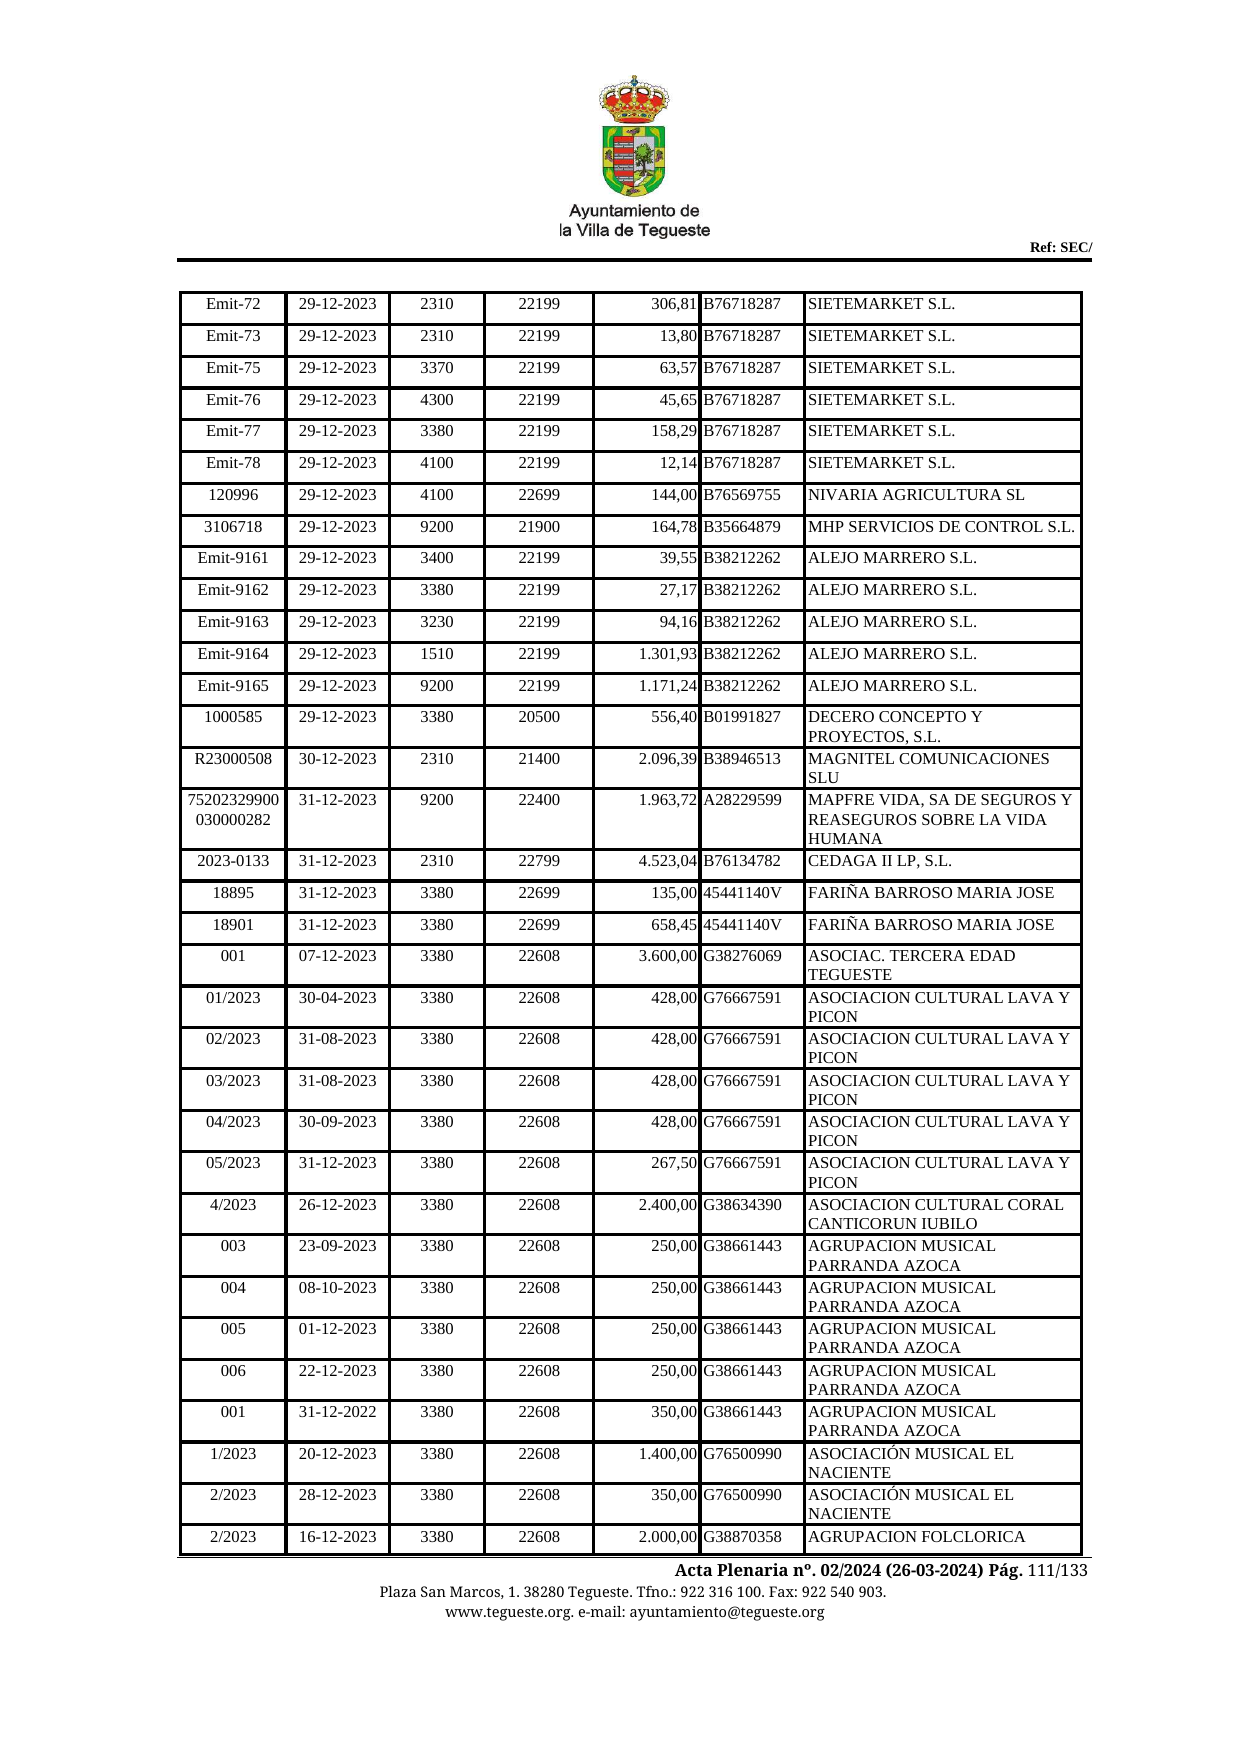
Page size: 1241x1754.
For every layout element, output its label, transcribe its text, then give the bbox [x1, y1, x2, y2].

table_cell ALEJO MARRERO S.L. [806, 644, 1080, 672]
table_cell 1.400,00 [595, 1444, 698, 1482]
table_cell 4300 [391, 390, 483, 418]
table_cell Emit-9165 [182, 675, 284, 704]
table_cell 13,80 [595, 326, 698, 354]
table_cell Emit-78 [182, 453, 284, 482]
table_cell 29-12-2023 [288, 707, 388, 746]
table_cell 428,00 [595, 1029, 698, 1067]
table_cell 3380 [391, 1070, 483, 1109]
table_cell 22608 [486, 1319, 592, 1357]
table_cell SIETEMARKET S.L. [806, 326, 1080, 354]
table_cell 2.096,39 [595, 749, 698, 787]
table_cell 1/2023 [182, 1444, 284, 1482]
table_cell ASOCIACION CULTURAL LAVA Y PICON [806, 1153, 1080, 1192]
table_cell B76718287 [702, 453, 803, 482]
table_cell 1000585 [182, 707, 284, 746]
table_cell ASOCIAC. TERCERA EDAD TEGUESTE [806, 946, 1080, 984]
table_cell 29-12-2023 [288, 485, 388, 513]
table_cell B76718287 [702, 390, 803, 418]
table_cell 22-12-2023 [288, 1361, 388, 1399]
table_cell 22608 [486, 1444, 592, 1482]
table_cell 001 [182, 1402, 284, 1440]
table_cell 22199 [486, 644, 592, 672]
table_cell 250,00 [595, 1361, 698, 1399]
table_cell 2023-0133 [182, 851, 284, 879]
table_cell Emit-9162 [182, 580, 284, 609]
table_cell 250,00 [595, 1278, 698, 1316]
table_cell 26-12-2023 [288, 1195, 388, 1233]
table_cell 9200 [391, 790, 483, 848]
table_cell 29-12-2023 [288, 517, 388, 545]
table_cell 3380 [391, 988, 483, 1026]
table_cell 3106718 [182, 517, 284, 545]
table_cell 3380 [391, 421, 483, 450]
table_cell 22608 [486, 1278, 592, 1316]
table_cell 30-04-2023 [288, 988, 388, 1026]
table_cell 16-12-2023 [288, 1526, 388, 1553]
table_cell MAGNITEL COMUNICACIONES SLU [806, 749, 1080, 787]
table_cell Emit-9163 [182, 612, 284, 641]
table_cell 22608 [486, 1485, 592, 1523]
table_cell B38212262 [702, 644, 803, 672]
table_cell 3380 [391, 1029, 483, 1067]
table_cell 9200 [391, 517, 483, 545]
table_cell Emit-9161 [182, 548, 284, 577]
table_cell 1.171,24 [595, 675, 698, 704]
table_cell ALEJO MARRERO S.L. [806, 612, 1080, 641]
table_cell G38661443 [702, 1278, 803, 1316]
table_cell ALEJO MARRERO S.L. [806, 675, 1080, 704]
table_cell 28-12-2023 [288, 1485, 388, 1523]
table_cell G38634390 [702, 1195, 803, 1233]
table_cell AGRUPACION MUSICAL PARRANDA AZOCA [806, 1278, 1080, 1316]
table_cell AGRUPACION MUSICAL PARRANDA AZOCA [806, 1361, 1080, 1399]
table_cell G76500990 [702, 1485, 803, 1523]
table_cell 2.400,00 [595, 1195, 698, 1233]
table_cell 350,00 [595, 1402, 698, 1440]
table_cell AGRUPACION MUSICAL PARRANDA AZOCA [806, 1402, 1080, 1440]
table_cell 120996 [182, 485, 284, 513]
table_cell 02/2023 [182, 1029, 284, 1067]
table_cell 18895 [182, 883, 284, 911]
table_cell 31-12-2022 [288, 1402, 388, 1440]
table_cell 94,16 [595, 612, 698, 641]
table_cell 158,29 [595, 421, 698, 450]
table_cell 2.000,00 [595, 1526, 698, 1553]
table_cell 3380 [391, 1195, 483, 1233]
table_cell 3380 [391, 1112, 483, 1150]
table_cell 22608 [486, 1361, 592, 1399]
table_cell G76667591 [702, 988, 803, 1026]
table_cell 22608 [486, 1195, 592, 1233]
table_cell A28229599 [702, 790, 803, 848]
table_cell 30-09-2023 [288, 1112, 388, 1150]
table_cell 3380 [391, 1402, 483, 1440]
table_cell 22199 [486, 675, 592, 704]
table_cell AGRUPACION MUSICAL PARRANDA AZOCA [806, 1319, 1080, 1357]
table_cell 3380 [391, 1444, 483, 1482]
table_cell 2310 [391, 749, 483, 787]
table_cell MHP SERVICIOS DE CONTROL S.L. [806, 517, 1080, 545]
table_cell 22400 [486, 790, 592, 848]
table_cell SIETEMARKET S.L. [806, 294, 1080, 323]
table_cell ASOCIACION CULTURAL CORAL CANTICORUN IUBILO [806, 1195, 1080, 1233]
table_cell B76718287 [702, 294, 803, 323]
table_cell G38661443 [702, 1402, 803, 1440]
table_cell SIETEMARKET S.L. [806, 358, 1080, 386]
table_cell 3230 [391, 612, 483, 641]
table_cell G76667591 [702, 1112, 803, 1150]
table_cell 3380 [391, 1153, 483, 1192]
table_cell 23-09-2023 [288, 1236, 388, 1274]
table_cell 22199 [486, 453, 592, 482]
table_cell FARIÑA BARROSO MARIA JOSE [806, 883, 1080, 911]
table_cell 30-12-2023 [288, 749, 388, 787]
table_cell B38946513 [702, 749, 803, 787]
table_cell G76667591 [702, 1029, 803, 1067]
table_cell 22199 [486, 294, 592, 323]
table_cell 2310 [391, 851, 483, 879]
table_cell 29-12-2023 [288, 358, 388, 386]
table_cell 4100 [391, 453, 483, 482]
table_cell G38870358 [702, 1526, 803, 1553]
table_cell 3380 [391, 1319, 483, 1357]
table_cell 31-12-2023 [288, 790, 388, 848]
table_cell 31-12-2023 [288, 883, 388, 911]
table_cell 31-12-2023 [288, 1153, 388, 1192]
table_cell 29-12-2023 [288, 580, 388, 609]
table_cell 144,00 [595, 485, 698, 513]
table_cell Emit-75 [182, 358, 284, 386]
table_cell 428,00 [595, 1112, 698, 1150]
table_cell 31-08-2023 [288, 1029, 388, 1067]
table_cell 20500 [486, 707, 592, 746]
table_cell B76569755 [702, 485, 803, 513]
table_cell G38661443 [702, 1361, 803, 1399]
table_cell ASOCIACIÓN MUSICAL EL NACIENTE [806, 1485, 1080, 1523]
table_cell 29-12-2023 [288, 548, 388, 577]
table_cell 2310 [391, 326, 483, 354]
table_cell ASOCIACION CULTURAL LAVA Y PICON [806, 1070, 1080, 1109]
table_cell 556,40 [595, 707, 698, 746]
table_cell 45441140V [702, 914, 803, 943]
table_cell NIVARIA AGRICULTURA SL [806, 485, 1080, 513]
table_cell ASOCIACIÓN MUSICAL EL NACIENTE [806, 1444, 1080, 1482]
table_cell B01991827 [702, 707, 803, 746]
table_cell 05/2023 [182, 1153, 284, 1192]
table_cell G38661443 [702, 1236, 803, 1274]
table_cell 2/2023 [182, 1485, 284, 1523]
table_cell B38212262 [702, 580, 803, 609]
table_cell 3370 [391, 358, 483, 386]
table_cell 2310 [391, 294, 483, 323]
table_cell 29-12-2023 [288, 390, 388, 418]
table_cell G76667591 [702, 1070, 803, 1109]
table_cell 005 [182, 1319, 284, 1357]
table_cell 1.301,93 [595, 644, 698, 672]
table_cell 135,00 [595, 883, 698, 911]
table_cell 22699 [486, 914, 592, 943]
table_cell 22608 [486, 1402, 592, 1440]
table_cell Emit-9164 [182, 644, 284, 672]
table_cell FARIÑA BARROSO MARIA JOSE [806, 914, 1080, 943]
table_cell B76718287 [702, 421, 803, 450]
table_cell 45,65 [595, 390, 698, 418]
table_cell AGRUPACION MUSICAL PARRANDA AZOCA [806, 1236, 1080, 1274]
table_cell 9200 [391, 675, 483, 704]
table_cell 004 [182, 1278, 284, 1316]
table_cell 1.963,72 [595, 790, 698, 848]
table_cell Emit-76 [182, 390, 284, 418]
table_cell 29-12-2023 [288, 294, 388, 323]
table_cell B38212262 [702, 675, 803, 704]
table_cell 3380 [391, 1485, 483, 1523]
table_cell 22608 [486, 1236, 592, 1274]
table_cell B38212262 [702, 548, 803, 577]
table_cell SIETEMARKET S.L. [806, 390, 1080, 418]
table_cell 3380 [391, 1236, 483, 1274]
table_cell B38212262 [702, 612, 803, 641]
table_cell 27,17 [595, 580, 698, 609]
table_cell 3380 [391, 946, 483, 984]
table_cell 250,00 [595, 1319, 698, 1357]
table_cell 22199 [486, 548, 592, 577]
table_cell 003 [182, 1236, 284, 1274]
table_cell 2/2023 [182, 1526, 284, 1553]
table_cell 658,45 [595, 914, 698, 943]
table_cell 45441140V [702, 883, 803, 911]
table_cell 18901 [182, 914, 284, 943]
table_cell R23000508 [182, 749, 284, 787]
table_cell 22699 [486, 883, 592, 911]
table_cell SIETEMARKET S.L. [806, 421, 1080, 450]
table_cell Emit-77 [182, 421, 284, 450]
table_cell B76718287 [702, 326, 803, 354]
table_cell 4100 [391, 485, 483, 513]
table_cell 22608 [486, 1526, 592, 1553]
table_cell 22699 [486, 485, 592, 513]
table_cell 3400 [391, 548, 483, 577]
table_cell 01-12-2023 [288, 1319, 388, 1357]
table_cell 001 [182, 946, 284, 984]
table_cell 21400 [486, 749, 592, 787]
table_cell 3380 [391, 1278, 483, 1316]
table_cell G76667591 [702, 1153, 803, 1192]
table_cell 22799 [486, 851, 592, 879]
table_cell Emit-73 [182, 326, 284, 354]
table_cell 31-08-2023 [288, 1070, 388, 1109]
table_cell 1510 [391, 644, 483, 672]
table_cell 3380 [391, 1526, 483, 1553]
table_cell G38276069 [702, 946, 803, 984]
table_cell ASOCIACION CULTURAL LAVA Y PICON [806, 1112, 1080, 1150]
table_cell SIETEMARKET S.L. [806, 453, 1080, 482]
table_cell 20-12-2023 [288, 1444, 388, 1482]
table_cell 39,55 [595, 548, 698, 577]
table_cell Emit-72 [182, 294, 284, 323]
table_cell 3380 [391, 883, 483, 911]
table_cell 22608 [486, 1153, 592, 1192]
table_cell 3380 [391, 707, 483, 746]
table_cell 22608 [486, 946, 592, 984]
table_cell 29-12-2023 [288, 675, 388, 704]
table_cell 4/2023 [182, 1195, 284, 1233]
table_cell 22199 [486, 358, 592, 386]
table_cell 3380 [391, 1361, 483, 1399]
table_cell 3380 [391, 914, 483, 943]
table_cell G38661443 [702, 1319, 803, 1357]
table_cell 267,50 [595, 1153, 698, 1192]
table_cell B76718287 [702, 358, 803, 386]
table_cell 250,00 [595, 1236, 698, 1274]
table_cell 08-10-2023 [288, 1278, 388, 1316]
table_cell 07-12-2023 [288, 946, 388, 984]
table_cell 22608 [486, 1070, 592, 1109]
table_cell 3380 [391, 580, 483, 609]
table_cell 03/2023 [182, 1070, 284, 1109]
table_cell 22199 [486, 612, 592, 641]
table_cell 306,81 [595, 294, 698, 323]
table_cell 29-12-2023 [288, 326, 388, 354]
table_cell ALEJO MARRERO S.L. [806, 580, 1080, 609]
table_cell 164,78 [595, 517, 698, 545]
table_cell ASOCIACION CULTURAL LAVA Y PICON [806, 1029, 1080, 1067]
table_cell ASOCIACION CULTURAL LAVA Y PICON [806, 988, 1080, 1026]
table_cell 31-12-2023 [288, 851, 388, 879]
table_cell 428,00 [595, 988, 698, 1026]
table_cell DECERO CONCEPTO Y PROYECTOS, S.L. [806, 707, 1080, 746]
table_cell 75202329900030000282 [182, 790, 284, 848]
table_cell 22199 [486, 421, 592, 450]
table_cell G76500990 [702, 1444, 803, 1482]
table_cell 29-12-2023 [288, 612, 388, 641]
table_cell 22608 [486, 1029, 592, 1067]
table_cell 29-12-2023 [288, 644, 388, 672]
table_cell 22199 [486, 326, 592, 354]
table_cell 22608 [486, 1112, 592, 1150]
table_cell 12,14 [595, 453, 698, 482]
table_cell 04/2023 [182, 1112, 284, 1150]
table_cell B35664879 [702, 517, 803, 545]
table_cell 01/2023 [182, 988, 284, 1026]
table_cell 31-12-2023 [288, 914, 388, 943]
table_cell AGRUPACION FOLCLORICA [806, 1526, 1080, 1553]
table_cell 4.523,04 [595, 851, 698, 879]
table_cell MAPFRE VIDA, SA DE SEGUROS Y REASEGUROS SOBRE LA VIDA HUMANA [806, 790, 1080, 848]
table_cell ALEJO MARRERO S.L. [806, 548, 1080, 577]
table_cell 22199 [486, 580, 592, 609]
table_cell 21900 [486, 517, 592, 545]
table_cell 29-12-2023 [288, 421, 388, 450]
table_cell 350,00 [595, 1485, 698, 1523]
table_cell 22199 [486, 390, 592, 418]
table_cell 29-12-2023 [288, 453, 388, 482]
table_cell CEDAGA II LP, S.L. [806, 851, 1080, 879]
table_cell 3.600,00 [595, 946, 698, 984]
table_cell B76134782 [702, 851, 803, 879]
table_cell 428,00 [595, 1070, 698, 1109]
table_cell 006 [182, 1361, 284, 1399]
table_cell 63,57 [595, 358, 698, 386]
table_cell 22608 [486, 988, 592, 1026]
